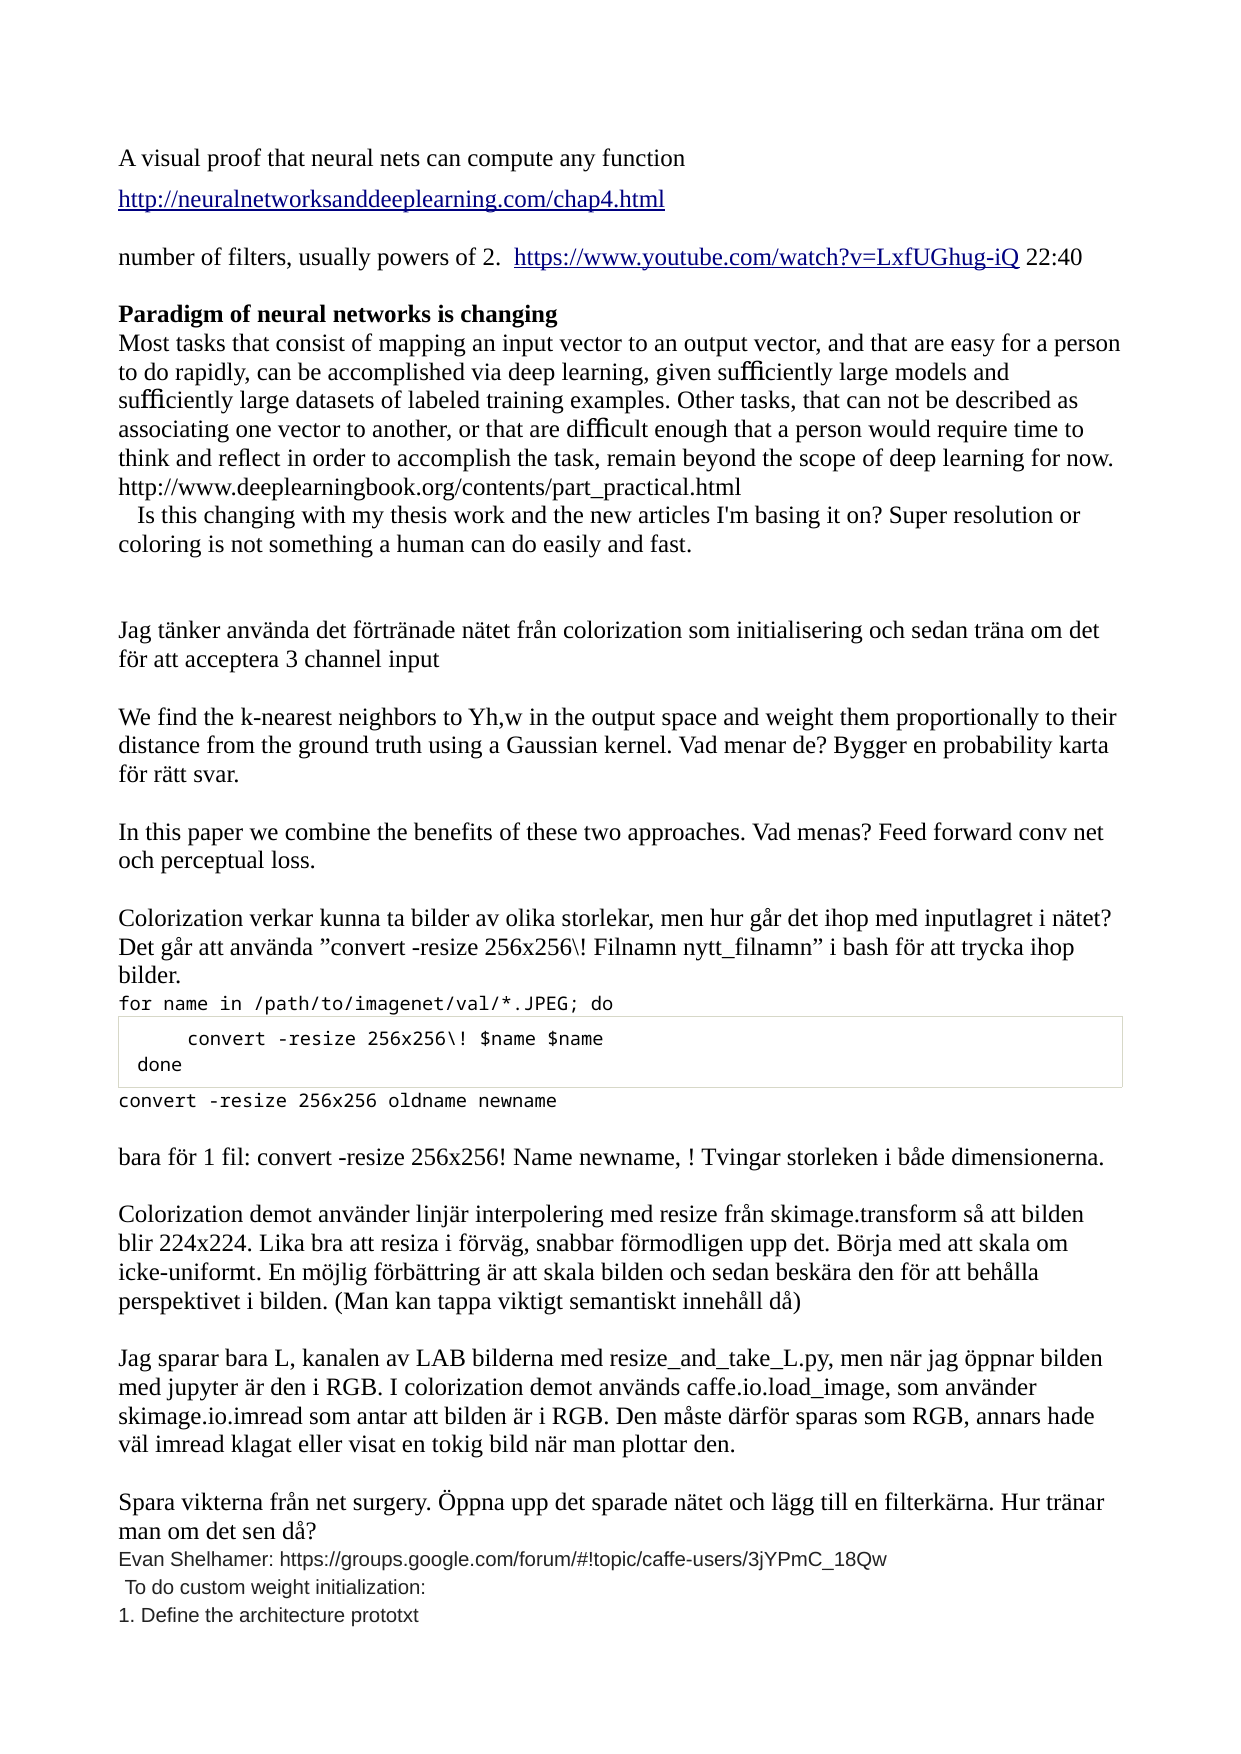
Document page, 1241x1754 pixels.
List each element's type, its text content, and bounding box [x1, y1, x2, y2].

text http://neuralnetworksanddeeplearning.com/chap4.html [118, 184, 1122, 213]
subtitle A visual proof that neural nets can compute any function [118, 143, 1122, 172]
text Is this changing with my thesis work and the new articles I'm basing it on? Super resolution or coloring is not something a human can do easily and fast. [118, 501, 1122, 558]
text convert -resize 256x256 oldname newname [118, 1088, 1122, 1113]
text för att acceptera 3 channel input [118, 644, 1122, 673]
text Spara vikterna från net surgery. Öppna upp det sparade nätet och lägg till en filterkärna. Hur tränar man om det sen då? [118, 1487, 1122, 1544]
text Jag tänker använda det förtränade nätet från colorization som initialisering och sedan träna om det [118, 616, 1122, 644]
text Paradigm of neural networks is changing [118, 299, 1122, 328]
text number of filters, usually powers of 2. https://www.youtube.com/watch?v=LxfUGhug-iQ 22:40 [118, 242, 1122, 271]
text Most tasks that consist of mapping an input vector to an output vector, and that are easy for a person to do rapidly, can be accomplished via deep learning, given suﬃciently large models and suﬃciently large datasets of labeled training examples. Other tasks, that can not be described as associating one vector to another, or that are diﬃcult enough that a person would require time to think and reﬂect in order to accomplish the task, remain beyond the scope of deep learning for now. http://www.deeplearningbook.org/contents/part_practical.html [118, 328, 1122, 501]
text bara för 1 fil: convert -resize 256x256! Name newname, ! Tvingar storleken i både dimensionerna. [118, 1142, 1122, 1171]
text Colorization verkar kunna ta bilder av olika storlekar, men hur går det ihop med inputlagret i nätet? Det går att använda ”convert -resize 256x256\! Filnamn nytt_filnamn” i bash för att trycka ihop bilder. [118, 903, 1122, 989]
text Jag sparar bara L, kanalen av LAB bilderna med resize_and_take_L.py, men när jag öppnar bilden med jupyter är den i RGB. I colorization demot används caffe.io.load_image, som använder skimage.io.imread som antar att bilden är i RGB. Den måste därför sparas som RGB, annars hade väl imread klagat eller visat en tokig bild när man plottar den. [118, 1343, 1122, 1458]
text We find the k-nearest neighbors to Yh,w in the output space and weight them proportionally to their distance from the ground truth using a Gaussian kernel. Vad menar de? Bygger en probability karta för rätt svar. [118, 702, 1122, 788]
text Evan Shelhamer: https://groups.google.com/forum/#!topic/caffe-users/3jYPmC_18Qw [118, 1544, 1122, 1571]
text done [119, 1042, 1122, 1087]
text convert -resize 256x256\! $name $name [119, 1017, 1122, 1042]
text Colorization demot använder linjär interpolering med resize från skimage.transform så att bilden blir 224x224. Lika bra att resiza i förväg, snabbar förmodligen upp det. Börja med att skala om icke-uniformt. En möjlig förbättring är att skala bilden och sedan beskära den för att behålla perspektivet i bilden. (Man kan tappa viktigt semantiskt innehåll då) [118, 1199, 1122, 1314]
text In this paper we combine the benefits of these two approaches. Vad menas? Feed forward conv net och perceptual loss. [118, 817, 1122, 874]
text To do custom weight initialization: 1. Define the architecture prototxt [118, 1571, 1122, 1626]
text for name in /path/to/imagenet/val/*.JPEG; do [118, 989, 1122, 1016]
